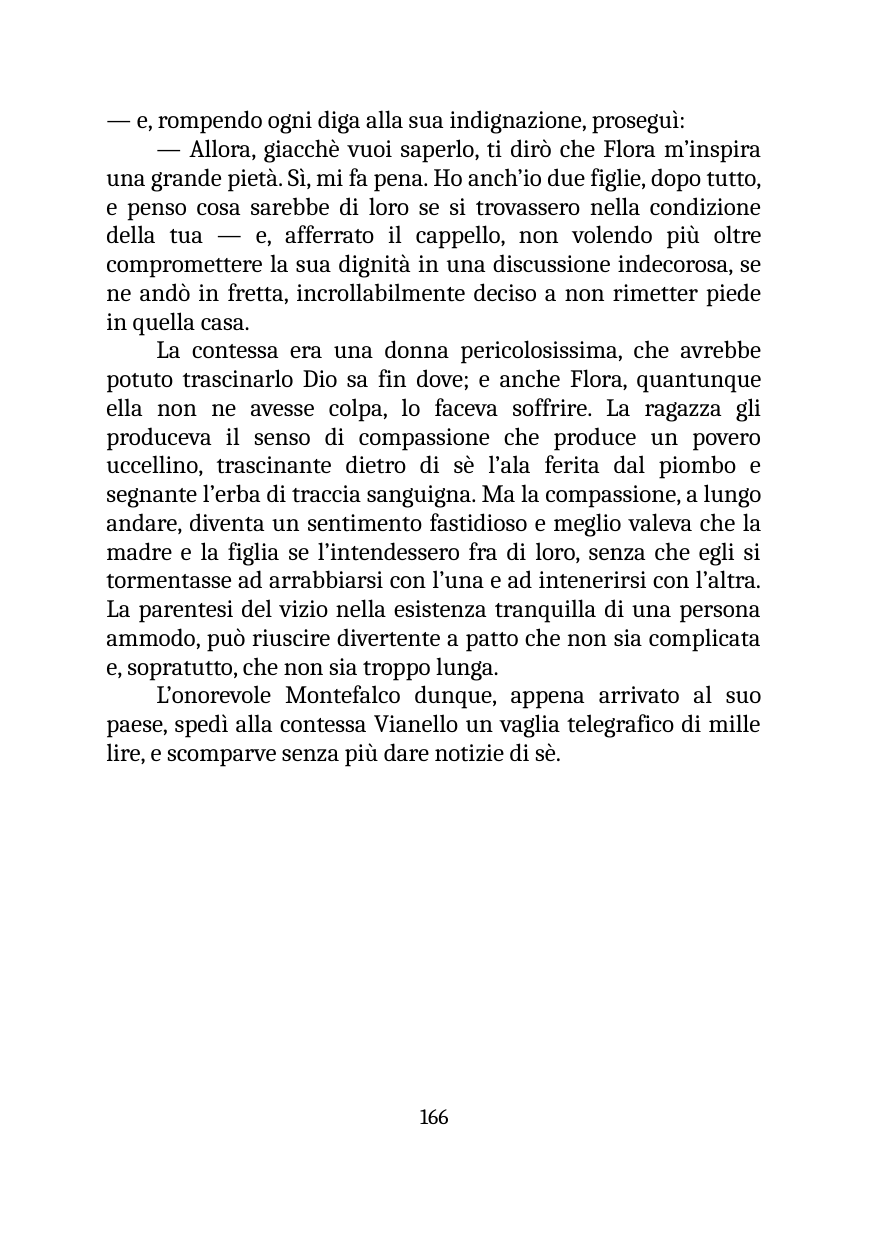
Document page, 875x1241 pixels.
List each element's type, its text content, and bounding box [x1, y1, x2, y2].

text — e, rompendo ogni diga alla sua indignazione, proseguì: [106, 106, 762, 135]
text La contessa era una donna pericolosissima, che avrebbe potuto trascinarlo Dio sa fin dove; e anche Flora, quantunque ella non ne avesse colpa, lo faceva soffrire. La ragazza gli produceva il senso di compassione che produce un povero uccellino, trascinante dietro di sè l’ala ferita dal piombo e segnante l’erba di traccia sanguigna. Ma la compassione, a lungo andare, diventa un sentimento fastidioso e meglio valeva che la madre e la figlia se l’intendessero fra di loro, senza che egli si tormentasse ad arrabbiarsi con l’una e ad intenerirsi con l’altra. La parentesi del vizio nella esistenza tranquilla di una persona ammodo, può riuscire divertente a patto che non sia complicata e, sopratutto, che non sia troppo lunga. [106, 336, 762, 681]
text L’onorevole Montefalco dunque, appena arrivato al suo paese, spedì alla contessa Vianello un vaglia telegrafico di mille lire, e scomparve senza più dare notizie di sè. [106, 681, 762, 767]
text — Allora, giacchè vuoi saperlo, ti dirò che Flora m’inspira una grande pietà. Sì, mi fa pena. Ho anch’io due figlie, dopo tutto, e penso cosa sarebbe di loro se si trovassero nella condizione della tua — e, afferrato il cappello, non volendo più oltre compromettere la sua dignità in una discussione indecorosa, se ne andò in fretta, incrollabilmente deciso a non rimetter piede in quella casa. [106, 135, 762, 336]
